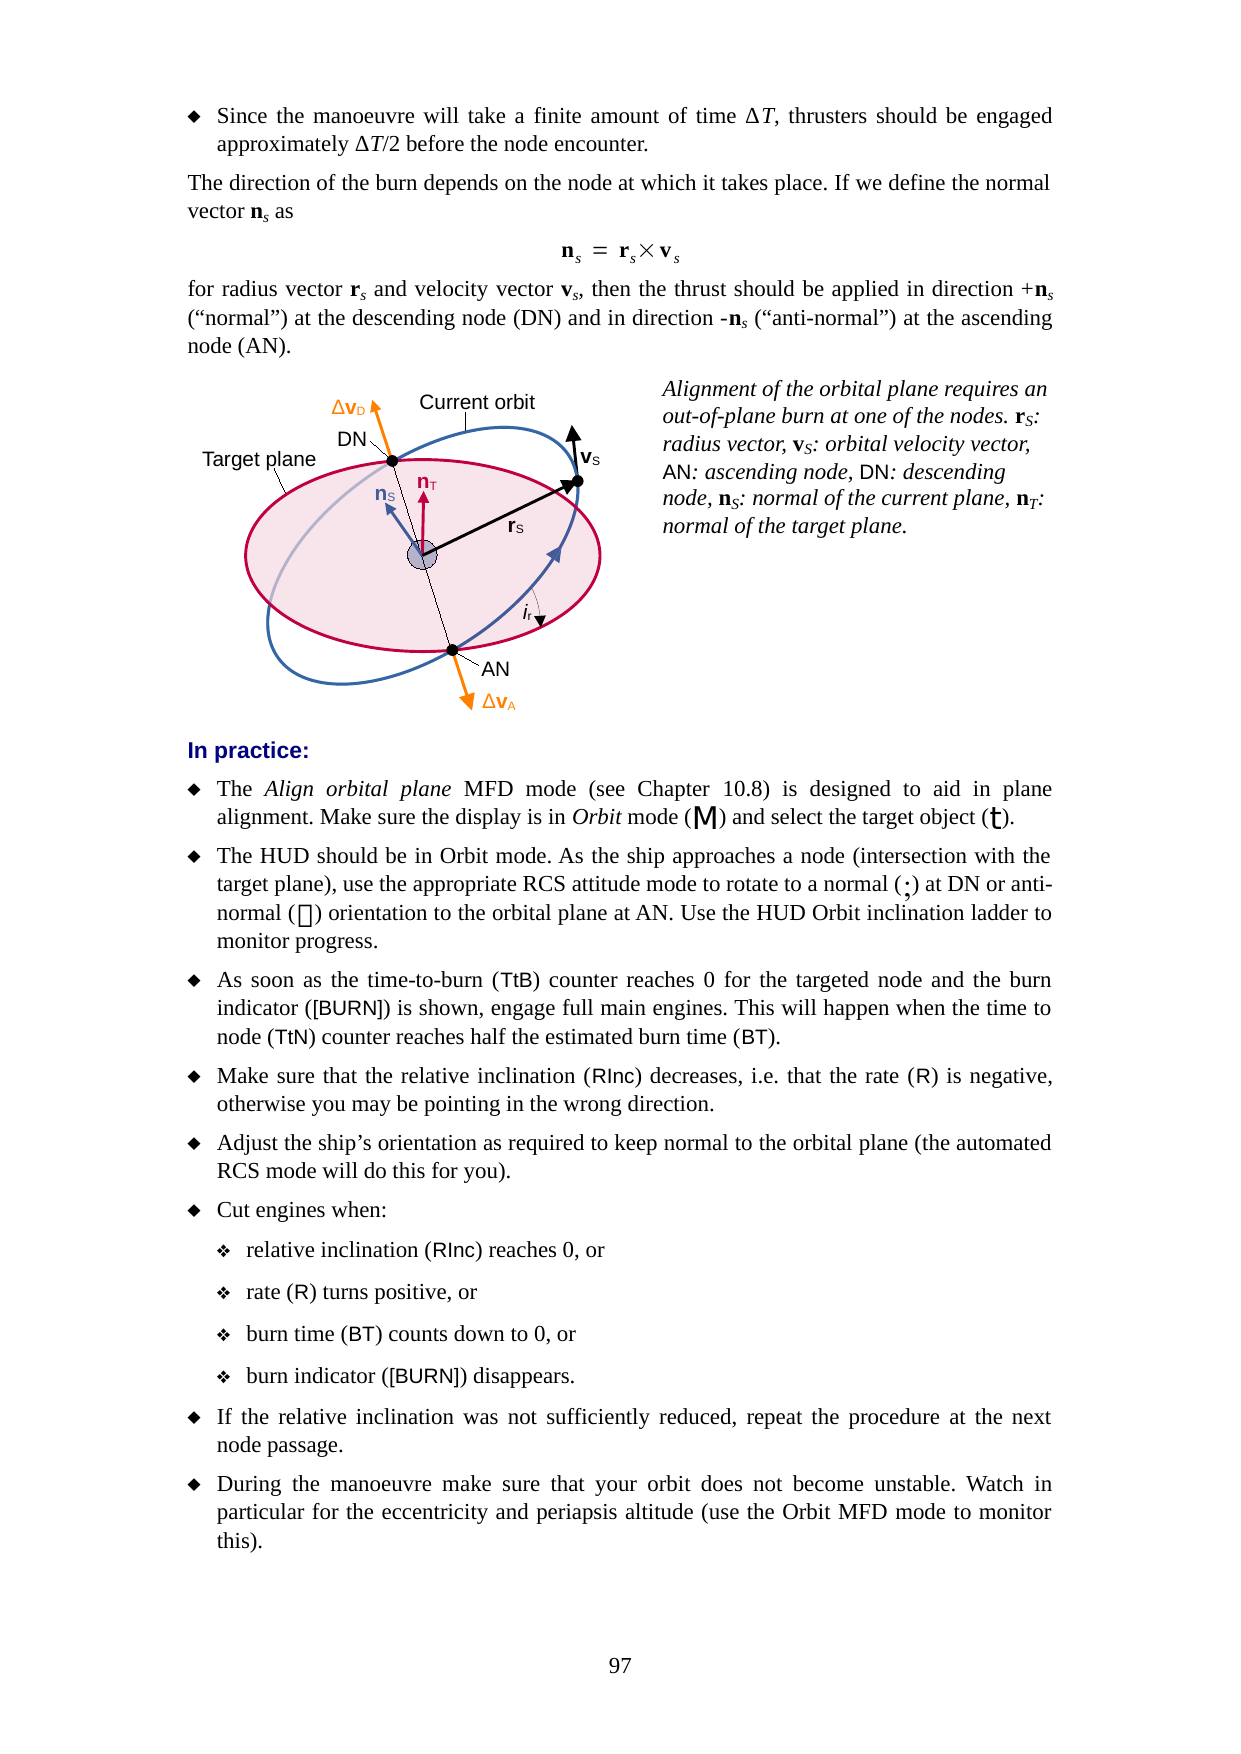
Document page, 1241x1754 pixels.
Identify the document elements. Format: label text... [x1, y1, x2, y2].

list If the relative inclination was not sufficiently reduced, repeat the procedure at the next node passage. [187, 1401, 1053, 1458]
text The direction of the burn depends on the node at which it takes place. If we define the normal vector ns as [187, 168, 1053, 224]
list As soon as the time-to-burn (TtB) counter reaches 0 for the targeted node and the burn indicator ([BURN]) is shown, engage full main engines. This will happen when the time to node (TtN) counter reaches half the estimated burn time (BT). [187, 965, 1053, 1050]
list Adjust the ship’s orientation as required to keep normal to the orbital plane (the automated RCS mode will do this for you). [187, 1128, 1053, 1184]
list burn indicator ([BURN]) disappears. [217, 1359, 1053, 1389]
list rate (R) turns positive, or [217, 1276, 1053, 1305]
list Since the manoeuvre will take a finite amount of time ΔT, thrusters should be engaged approximately ΔT/2 before the node encounter. [187, 100, 1053, 157]
list relative inclination (RInc) reaches 0, or [217, 1234, 1053, 1263]
list Cut engines when: [187, 1195, 1053, 1223]
subtitle In practice: [187, 378, 1053, 763]
list burn time (BT) counts down to 0, or [217, 1318, 1053, 1347]
list Make sure that the relative inclination (RInc) decreases, i.e. that the rate (R) is negative, otherwise you may be pointing in the wrong direction. [187, 1060, 1053, 1117]
text for radius vector rs and velocity vector vs, then the thrust should be applied in direction +ns (“normal”) at the descending node (DN) and in direction -ns (“anti-normal”) at the ascending node (AN). [187, 274, 1053, 359]
list During the manoeuvre make sure that your orbit does not become unstable. Watch in particular for the eccentricity and periapsis altitude (use the Orbit MFD mode to monitor this). [187, 1469, 1053, 1554]
list The HUD should be in Orbit mode. As the ship approaches a node (intersection with the target plane), use the appropriate RCS attitude mode to rotate to a normal (;) at DN or anti-normal () orientation to the orbital plane at AN. Use the HUD Orbit inclination ladder to monitor progress. [187, 841, 1053, 954]
list The Align orbital plane MFD mode (see Chapter 10.7) is designed to aid in plane alignment. Make sure the display is in Orbit mode (M) and select the target object (t). [187, 773, 1053, 830]
